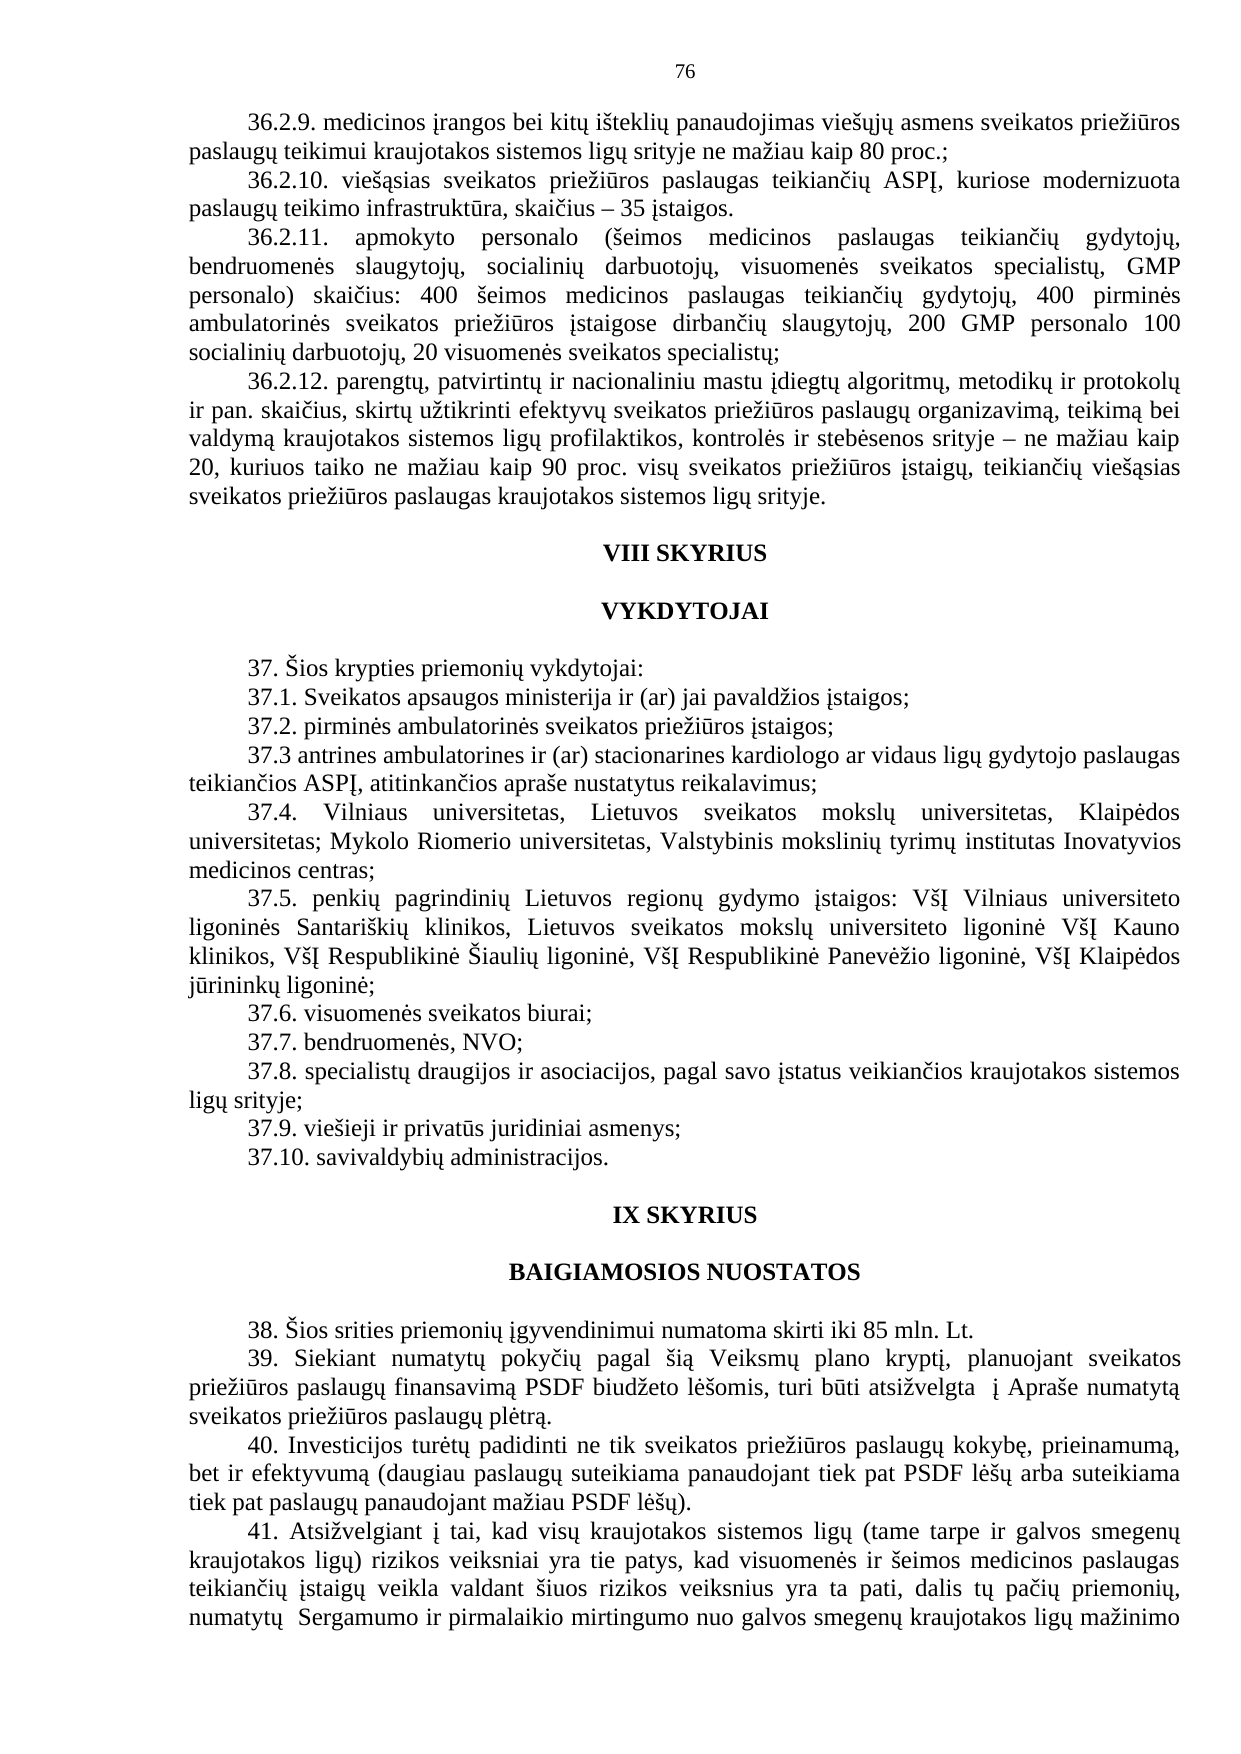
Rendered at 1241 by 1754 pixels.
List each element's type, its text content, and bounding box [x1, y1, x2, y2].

text 41. Atsižvelgiant į tai, kad visų kraujotakos sistemos ligų (tame tarpe ir galvos smegenų kraujotakos ligų) rizikos veiksniai yra tie patys, kad visuomenės ir šeimos medicinos paslaugas teikiančių įstaigų veikla valdant šiuos rizikos veiksnius yra ta pati, dalis tų pačių priemonių, numatytų Sergamumo ir pirmalaikio mirtingumo nuo galvos smegenų kraujotakos ligų mažinimo [188, 1516, 1181, 1631]
text 37. Šios krypties priemonių vykdytojai: [188, 653, 1181, 682]
text VYKDYTOJAI [188, 596, 1181, 625]
text 38. Šios srities priemonių įgyvendinimui numatoma skirti iki 85 mln. Lt. [188, 1315, 1181, 1343]
text 37.2. pirminės ambulatorinės sveikatos priežiūros įstaigos; [188, 711, 1181, 740]
text 39. Siekiant numatytų pokyčių pagal šią Veiksmų plano kryptį, planuojant sveikatos priežiūros paslaugų finansavimą PSDF biudžeto lėšomis, turi būti atsižvelgta į Apraše numatytą sveikatos priežiūros paslaugų plėtrą. [188, 1343, 1181, 1430]
text 36.2.12. parengtų, patvirtintų ir nacionaliniu mastu įdiegtų algoritmų, metodikų ir protokolų ir pan. skaičius, skirtų užtikrinti efektyvų sveikatos priežiūros paslaugų organizavimą, teikimą bei valdymą kraujotakos sistemos ligų profilaktikos, kontrolės ir stebėsenos srityje – ne mažiau kaip 20, kuriuos taiko ne mažiau kaip 90 proc. visų sveikatos priežiūros įstaigų, teikiančių viešąsias sveikatos priežiūros paslaugas kraujotakos sistemos ligų srityje. [188, 366, 1181, 510]
text 37.4. Vilniaus universitetas, Lietuvos sveikatos mokslų universitetas, Klaipėdos universitetas; Mykolo Riomerio universitetas, Valstybinis mokslinių tyrimų institutas Inovatyvios medicinos centras; [188, 797, 1181, 883]
text 37.3 antrines ambulatorines ir (ar) stacionarines kardiologo ar vidaus ligų gydytojo paslaugas teikiančios ASPĮ, atitinkančios apraše nustatytus reikalavimus; [188, 740, 1181, 797]
text BAIGIAMOSIOS NUOSTATOS [188, 1257, 1181, 1286]
text 36.2.9. medicinos įrangos bei kitų išteklių panaudojimas viešųjų asmens sveikatos priežiūros paslaugų teikimui kraujotakos sistemos ligų srityje ne mažiau kaip 80 proc.; [188, 107, 1181, 165]
text 36.2.10. viešąsias sveikatos priežiūros paslaugas teikiančių ASPĮ, kuriose modernizuota paslaugų teikimo infrastruktūra, skaičius – 35 įstaigos. [188, 165, 1181, 222]
text 37.6. visuomenės sveikatos biurai; [188, 998, 1181, 1027]
text 37.9. viešieji ir privatūs juridiniai asmenys; [188, 1113, 1181, 1142]
text 37.5. penkių pagrindinių Lietuvos regionų gydymo įstaigos: VšĮ Vilniaus universiteto ligoninės Santariškių klinikos, Lietuvos sveikatos mokslų universiteto ligoninė VšĮ Kauno klinikos, VšĮ Respublikinė Šiaulių ligoninė, VšĮ Respublikinė Panevėžio ligoninė, VšĮ Klaipėdos jūrininkų ligoninė; [188, 883, 1181, 998]
text 37.8. specialistų draugijos ir asociacijos, pagal savo įstatus veikiančios kraujotakos sistemos ligų srityje; [188, 1056, 1181, 1113]
text 37.1. Sveikatos apsaugos ministerija ir (ar) jai pavaldžios įstaigos; [188, 682, 1181, 711]
text 37.7. bendruomenės, NVO; [188, 1027, 1181, 1056]
text 37.10. savivaldybių administracijos. [188, 1142, 1181, 1171]
text IX SKYRIUS [188, 1200, 1181, 1228]
text 40. Investicijos turėtų padidinti ne tik sveikatos priežiūros paslaugų kokybę, prieinamumą, bet ir efektyvumą (daugiau paslaugų suteikiama panaudojant tiek pat PSDF lėšų arba suteikiama tiek pat paslaugų panaudojant mažiau PSDF lėšų). [188, 1430, 1181, 1516]
text 36.2.11. apmokyto personalo (šeimos medicinos paslaugas teikiančių gydytojų, bendruomenės slaugytojų, socialinių darbuotojų, visuomenės sveikatos specialistų, GMP personalo) skaičius: 400 šeimos medicinos paslaugas teikiančių gydytojų, 400 pirminės ambulatorinės sveikatos priežiūros įstaigose dirbančių slaugytojų, 200 GMP personalo 100 socialinių darbuotojų, 20 visuomenės sveikatos specialistų; [188, 222, 1181, 366]
text VIII SKYRIUS [188, 538, 1181, 567]
